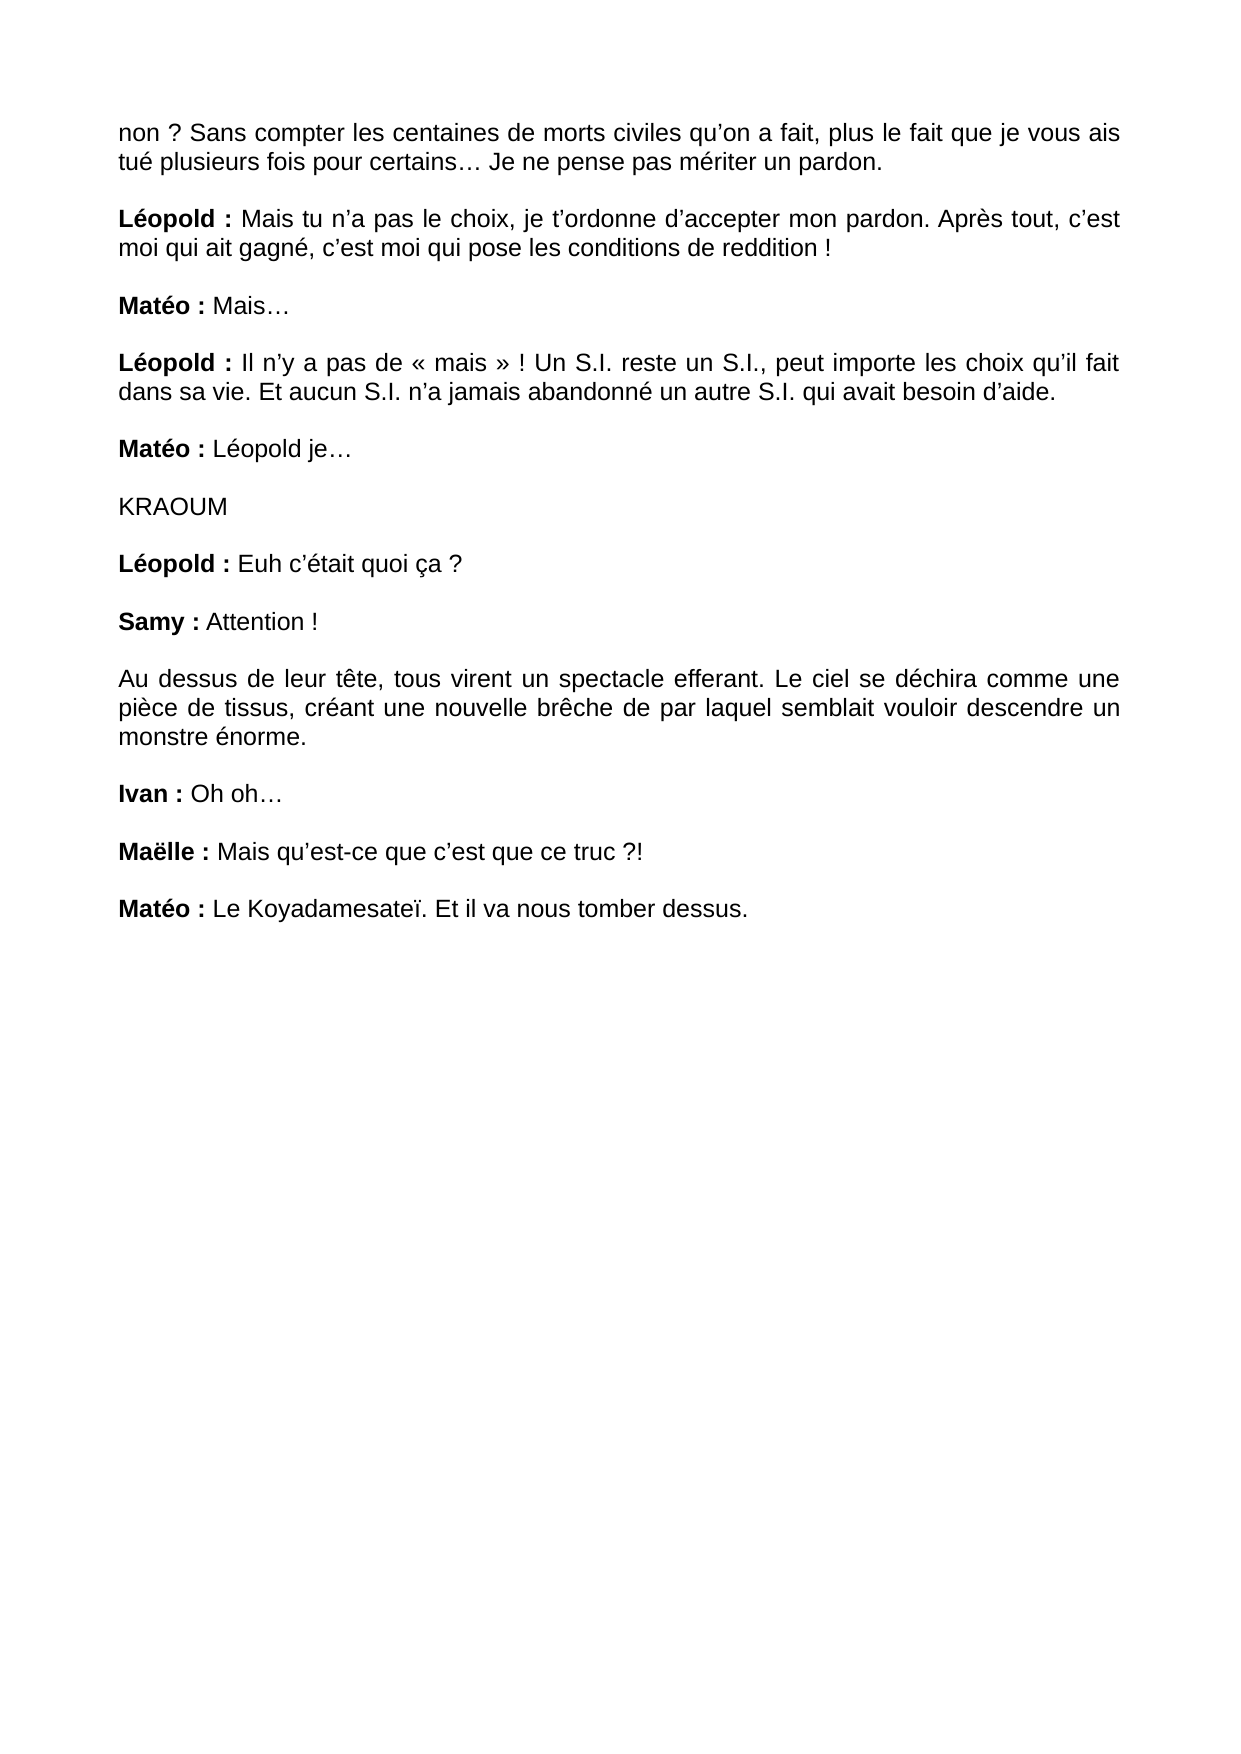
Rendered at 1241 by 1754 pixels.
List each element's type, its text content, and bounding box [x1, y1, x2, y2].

text Au dessus de leur tête, tous virent un spectacle efferant. Le ciel se déchira comme une pièce de tissus, créant une nouvelle brêche de par laquel semblait vouloir descendre un monstre énorme. [118, 664, 1122, 751]
text Léopold : Il n’y a pas de « mais » ! Un S.I. reste un S.I., peut importe les choix qu’il fait dans sa vie. Et aucun S.I. n’a jamais abandonné un autre S.I. qui avait besoin d’aide. [118, 348, 1122, 406]
text Samy : Attention ! [118, 607, 1122, 636]
text KRAOUM [118, 492, 1122, 521]
text Maëlle : Mais qu’est-ce que c’est que ce truc ?! [118, 837, 1122, 866]
text Matéo : Léopold je… [118, 434, 1122, 463]
text Ivan : Oh oh… [118, 779, 1122, 808]
text non ? Sans compter les centaines de morts civiles qu’on a fait, plus le fait que je vous ais tué plusieurs fois pour certains… Je ne pense pas mériter un pardon. [118, 118, 1122, 176]
text Matéo : Mais… [118, 291, 1122, 319]
text Léopold : Mais tu n’a pas le choix, je t’ordonne d’accepter mon pardon. Après tout, c’est moi qui ait gagné, c’est moi qui pose les conditions de reddition ! [118, 204, 1122, 262]
text Matéo : Le Koyadamesateï. Et il va nous tomber dessus. [118, 894, 1122, 923]
text Léopold : Euh c’était quoi ça ? [118, 549, 1122, 578]
